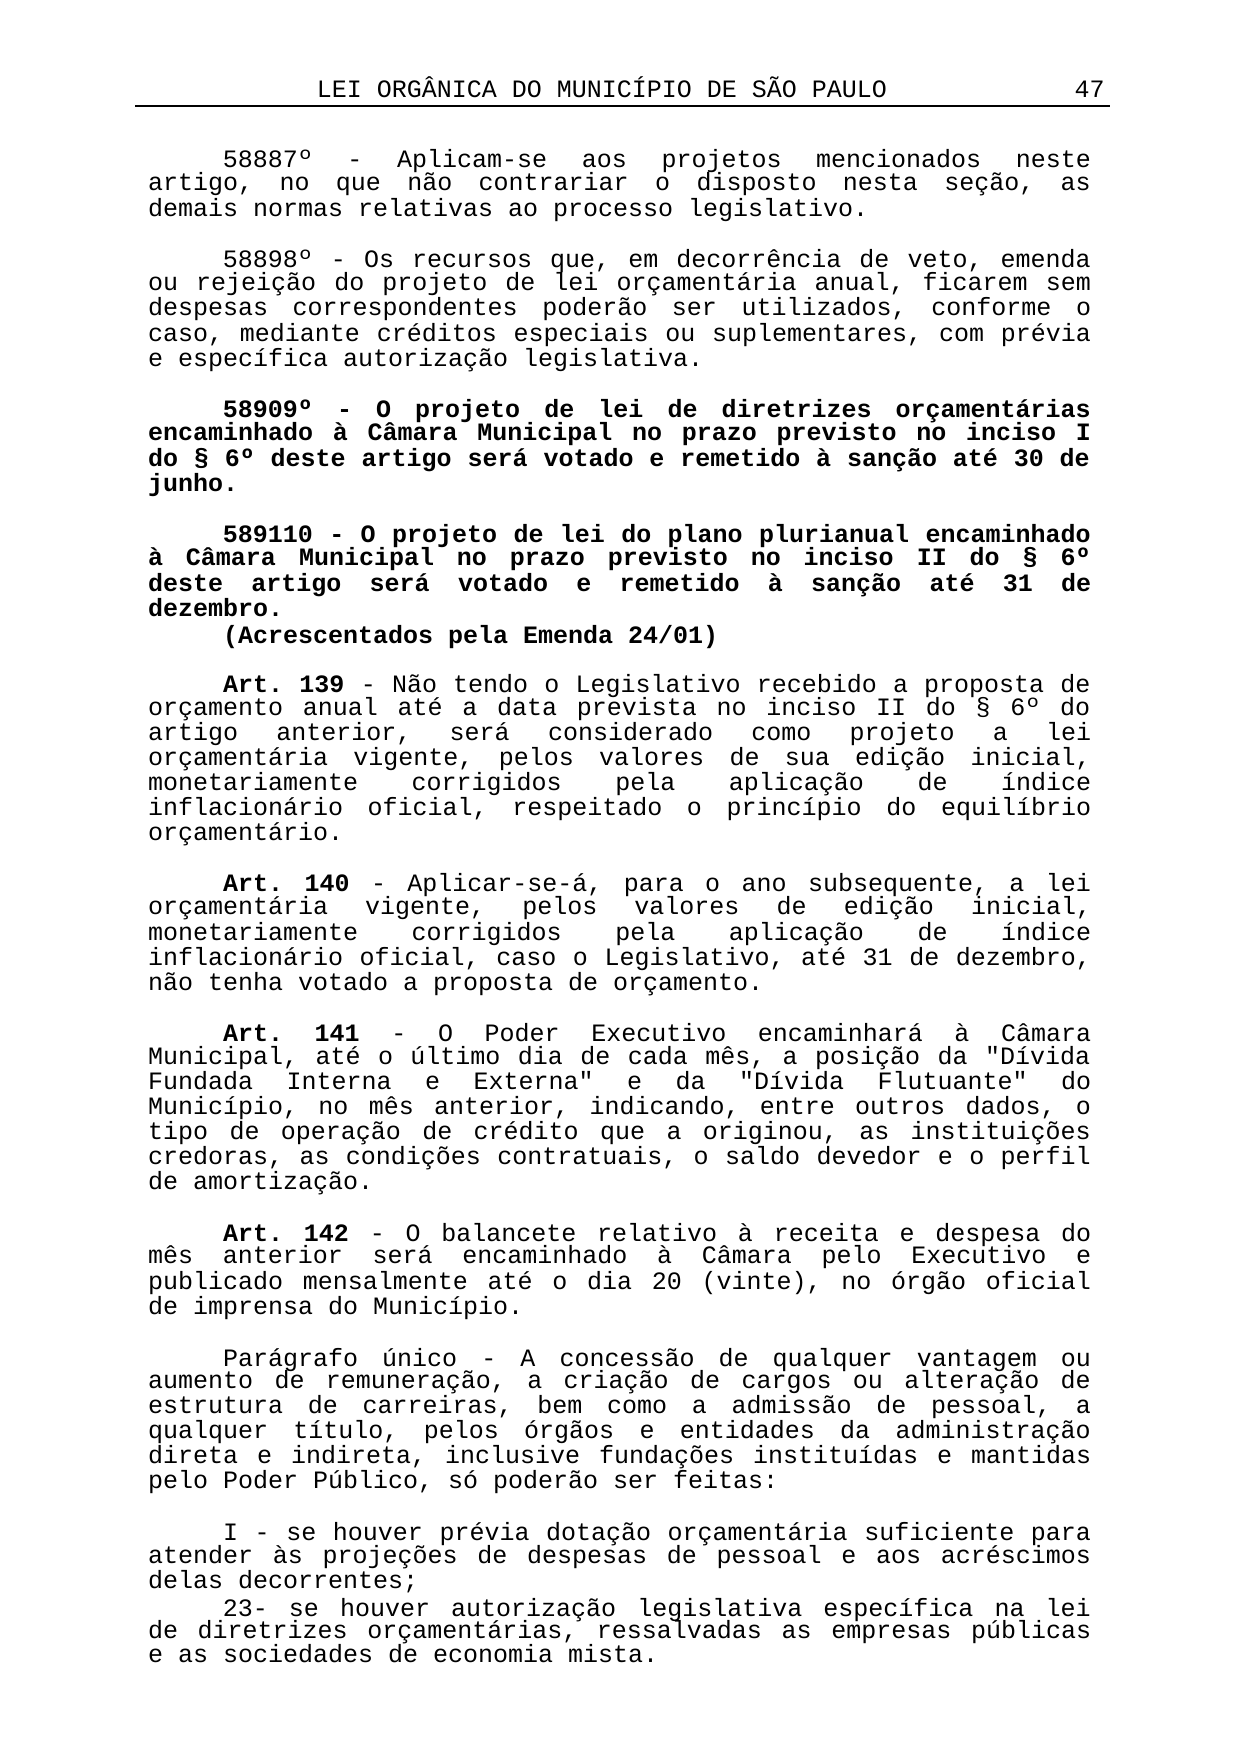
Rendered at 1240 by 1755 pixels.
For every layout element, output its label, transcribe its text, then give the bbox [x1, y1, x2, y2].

list - se houver autorização legislativa específica na lei de diretrizes orçamentárias, ressalvadas as empresas públicas e as sociedades de economia mista. [148, 1596, 1091, 1670]
table_header LEI ORGÂNICA DO MUNICÍPIO DE SÃO PAULO [135, 65, 975, 104]
list 9º - O projeto de lei de diretrizes orçamentárias encaminhado à Câmara Municipal no prazo previsto no inciso I do § 6º deste artigo será votado e remetido à sanção até 30 de junho. [148, 398, 1091, 499]
text I - se houver prévia dotação orçamentária suficiente para atender às projeções de despesas de pessoal e aos acréscimos delas decorrentes; [148, 1520, 1091, 1596]
text Art. 141 - O Poder Executivo encaminhará à Câmara Municipal, até o último dia de cada mês, a posição da "Dívida Fundada Interna e Externa" e da "Dívida Flutuante" do Município, no mês anterior, indicando, entre outros dados, o tipo de operação de crédito que a originou, as instituições credoras, as condições contratuais, o saldo devedor e o perfil de amortização. [148, 1022, 1091, 1197]
table_header 47 [975, 65, 1110, 104]
text Art. 142 - O balancete relativo à receita e despesa do mês anterior será encaminhado à Câmara pelo Executivo e publicado mensalmente até o dia 20 (vinte), no órgão oficial de imprensa do Município. [148, 1221, 1091, 1322]
text Art. 139 - Não tendo o Legislativo recebido a proposta de orçamento anual até a data prevista no inciso II do § 6º do artigo anterior, será considerado como projeto a lei orçamentária vigente, pelos valores de sua edição inicial, monetariamente corrigidos pela aplicação de índice inflacionário oficial, respeitado o princípio do equilíbrio orçamentário. [148, 672, 1091, 847]
text Art. 140 - Aplicar-se-á, para o ano subsequente, a lei orçamentária vigente, pelos valores de edição inicial, monetariamente corrigidos pela aplicação de índice inflacionário oficial, caso o Legislativo, até 31 de dezembro, não tenha votado a proposta de orçamento. [148, 872, 1091, 998]
text Parágrafo único - A concessão de qualquer vantagem ou aumento de remuneração, a criação de cargos ou alteração de estrutura de carreiras, bem como a admissão de pessoal, a qualquer título, pelos órgãos e entidades da administração direta e indireta, inclusive fundações instituídas e mantidas pelo Poder Público, só poderão ser feitas: [148, 1346, 1091, 1496]
list 10 - O projeto de lei do plano plurianual encaminhado à Câmara Municipal no prazo previsto no inciso II do § 6º deste artigo será votado e remetido à sanção até 31 de dezembro. [148, 523, 1091, 624]
list 8º - Os recursos que, em decorrência de veto, emenda ou rejeição do projeto de lei orçamentária anual, ficarem sem despesas correspondentes poderão ser utilizados, conforme o caso, mediante créditos especiais ou suplementares, com prévia e específica autorização legislativa. [148, 247, 1091, 374]
text (Acrescentados pela Emenda 24/01) [223, 624, 1110, 649]
list 7º - Aplicam-se aos projetos mencionados neste artigo, no que não contrariar o disposto nesta seção, as demais normas relativas ao processo legislativo. [148, 148, 1091, 223]
